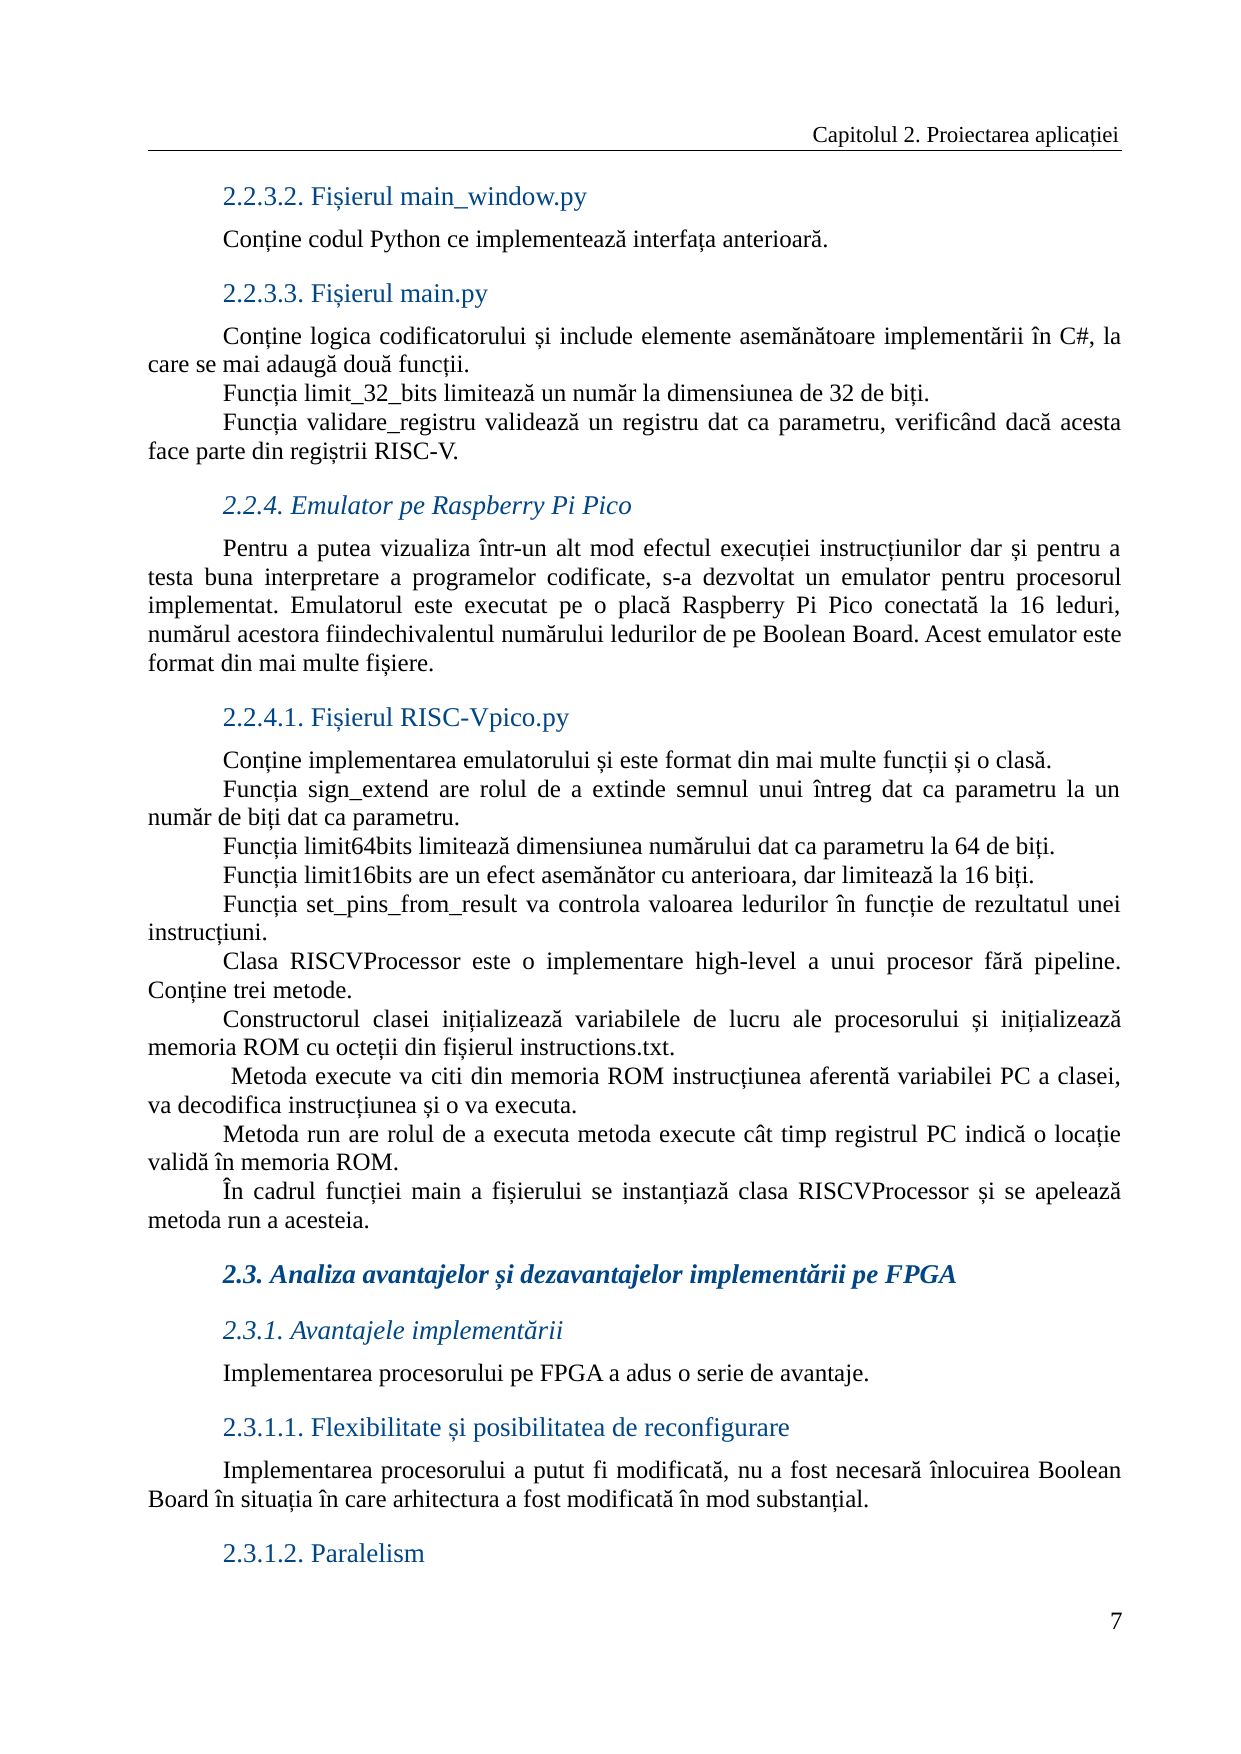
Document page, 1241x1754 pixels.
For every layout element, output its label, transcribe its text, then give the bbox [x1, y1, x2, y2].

text Pentru a putea vizualiza într-un alt mod efectul execuției instrucțiunilor dar și pentru a testa buna interpretare a programelor codificate, s-a dezvoltat un emulator pentru procesorul implementat. Emulatorul este executat pe o placă Raspberry Pi Pico conectată la 16 leduri, numărul acestora fiindechivalentul numărului ledurilor de pe Boolean Board. Acest emulator este format din mai multe fișiere. [148, 533, 1122, 677]
subtitle Emulator pe Raspberry Pi Pico [223, 489, 1122, 521]
text Constructorul clasei inițializează variabilele de lucru ale procesorului și inițializează memoria ROM cu octeții din fișierul instructions.txt. [148, 1004, 1122, 1061]
text Conține logica codificatorului și include elemente asemănătoare implementării în C#, la care se mai adaugă două funcții. [148, 321, 1122, 378]
text Conține implementarea emulatorului și este format din mai multe funcții și o clasă. [148, 745, 1122, 774]
text În cadrul funcției main a fișierului se instanțiază clasa RISCVProcessor și se apelează metoda run a acesteia. [148, 1176, 1122, 1234]
text Implementarea procesorului a putut fi modificată, nu a fost necesară înlocuirea Boolean Board în situația în care arhitectura a fost modificată în mod substanțial. [148, 1455, 1122, 1513]
text Implementarea procesorului pe FPGA a adus o serie de avantaje. [148, 1358, 1122, 1387]
subtitle Fișierul main.py [223, 277, 1122, 308]
text Funcția limit_32_bits limitează un număr la dimensiunea de 32 de biți. [148, 378, 1122, 407]
subtitle Analiza avantajelor și dezavantajelor implementării pe FPGA [223, 1258, 1122, 1290]
subtitle Fișierul main_window.py [223, 180, 1122, 211]
text Funcția validare_registru validează un registru dat ca parametru, verificând dacă acesta face parte din regiștrii RISC-V. [148, 407, 1122, 464]
subtitle Flexibilitate și posibilitatea de reconfigurare [223, 1412, 1122, 1443]
subtitle Paralelism [223, 1537, 1122, 1568]
subtitle Fișierul RISC-Vpico.py [223, 701, 1122, 733]
text Metoda execute va citi din memoria ROM instrucțiunea aferentă variabilei PC a clasei, va decodifica instrucțiunea și o va executa. [148, 1061, 1122, 1119]
text Conține codul Python ce implementează interfața anterioară. [148, 224, 1122, 252]
text Metoda run are rolul de a executa metoda execute cât timp registrul PC indică o locație validă în memoria ROM. [148, 1119, 1122, 1176]
text Funcția limit64bits limitează dimensiunea numărului dat ca parametru la 64 de biți. [148, 831, 1122, 860]
text Funcția sign_extend are rolul de a extinde semnul unui întreg dat ca parametru la un număr de biți dat ca parametru. [148, 774, 1122, 831]
text Funcția set_pins_from_result va controla valoarea ledurilor în funcție de rezultatul unei instrucțiuni. [148, 889, 1122, 946]
text Funcția limit16bits are un efect asemănător cu anterioara, dar limitează la 16 biți. [148, 860, 1122, 889]
subtitle Avantajele implementării [223, 1314, 1122, 1346]
text Clasa RISCVProcessor este o implementare high-level a unui procesor fără pipeline. Conține trei metode. [148, 946, 1122, 1004]
